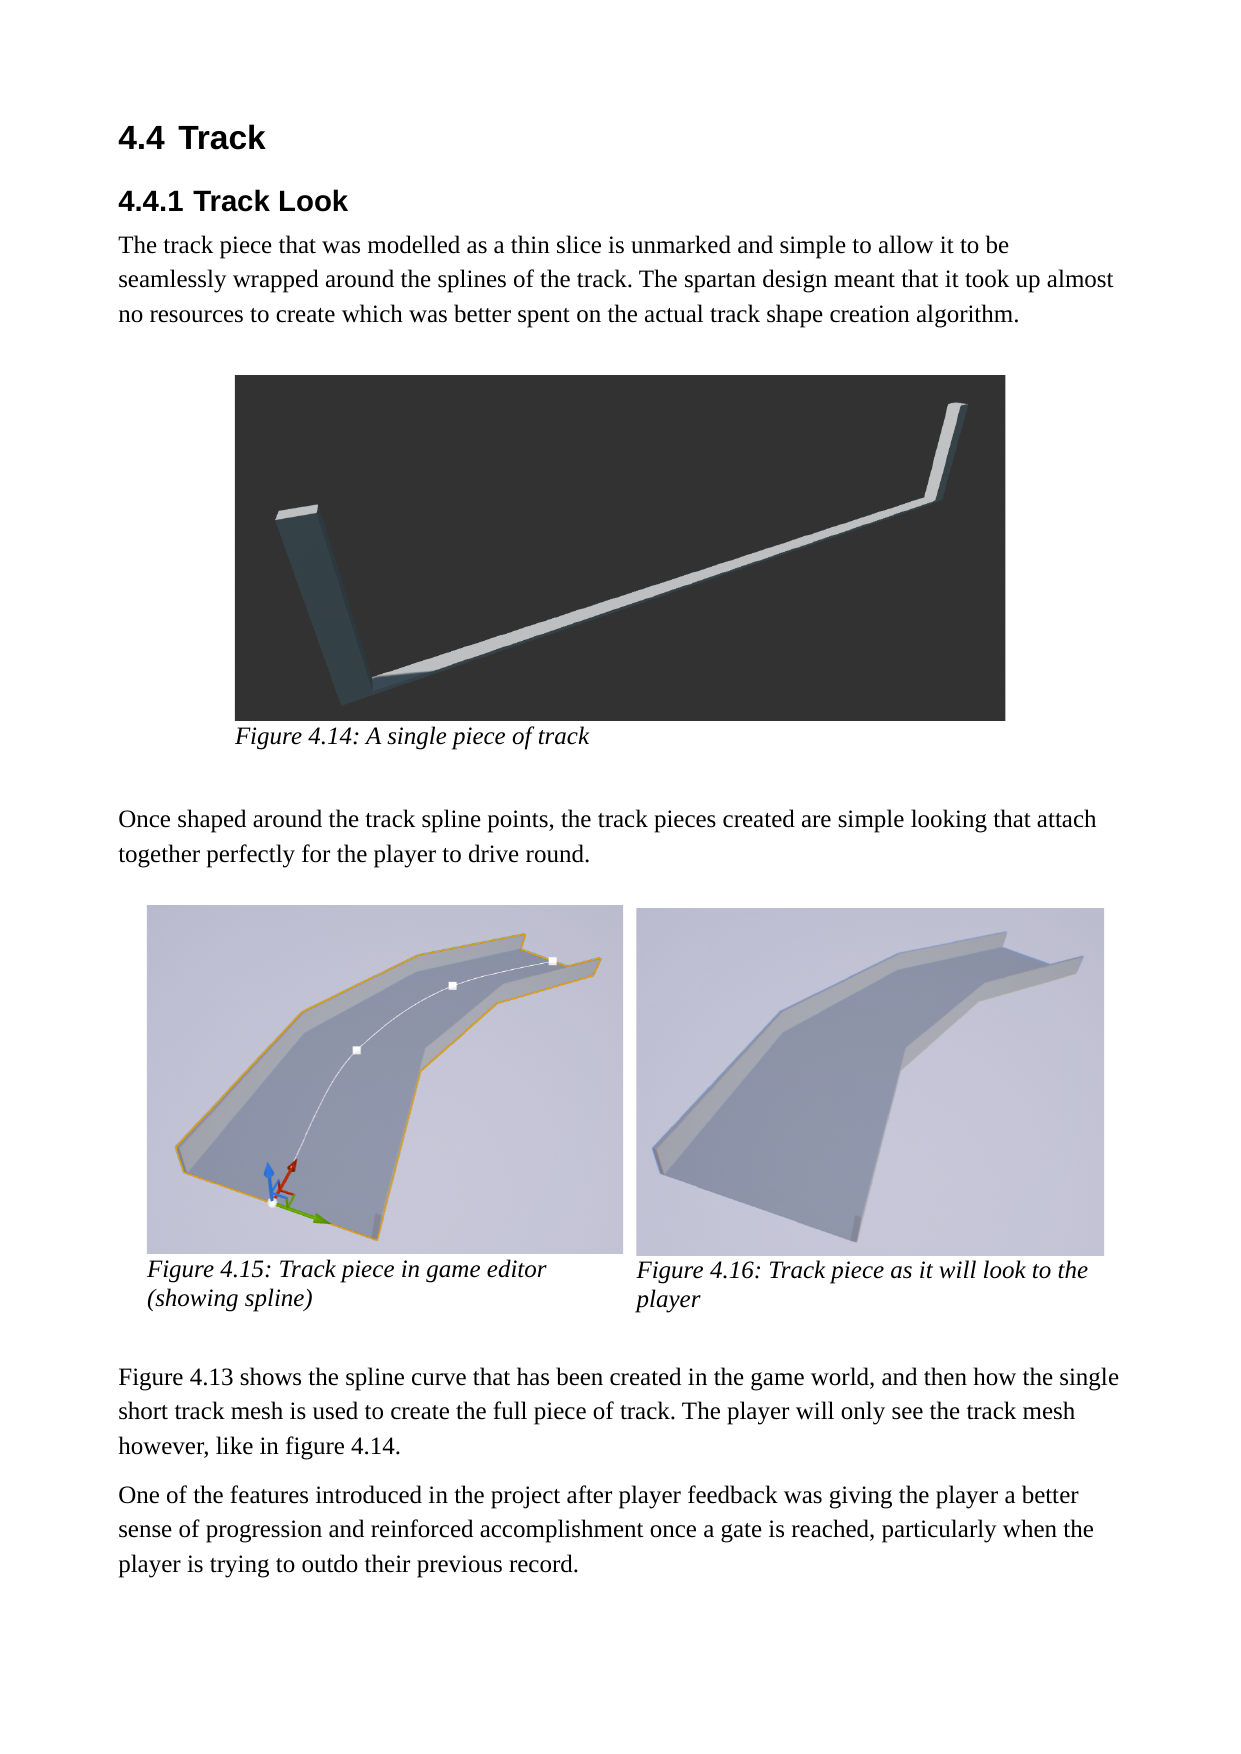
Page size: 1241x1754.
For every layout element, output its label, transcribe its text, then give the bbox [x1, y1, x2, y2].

text Figure 4.16: Track piece as it will look to the player [636, 1256, 1104, 1313]
picture [636, 908, 1105, 1256]
picture [234, 375, 1006, 721]
text Figure 4.13 shows the spline curve that has been created in the game world, and then how the single short track mesh is used to create the full piece of track. The player will only see the track mesh however, like in figure 4.14. [118, 1362, 1122, 1459]
text [636, 896, 1104, 908]
picture [146, 905, 624, 1254]
subtitle Track Look [118, 184, 1122, 218]
text [147, 893, 623, 905]
text The track piece that was modelled as a thin slice is unmarked and simple to allow it to be seamlessly wrapped around the splines of the track. The spartan design meant that it took up almost no resources to create which was better spent on the actual track shape creation algorithm. [118, 230, 1122, 328]
text One of the features introduced in the project after player feedback was giving the player a better sense of progression and reinforced accomplishment once a gate is reached, particularly when the player is trying to outdo their previous record. [118, 1480, 1122, 1578]
text Once shaped around the track spline points, the track pieces created are simple looking that attach together perfectly for the player to drive round. [118, 804, 1122, 867]
subtitle Track [118, 118, 1122, 157]
text Figure 4.15: Track piece in game editor (showing spline) [147, 1254, 623, 1311]
text Figure 4.14: A single piece of track [235, 721, 1005, 749]
